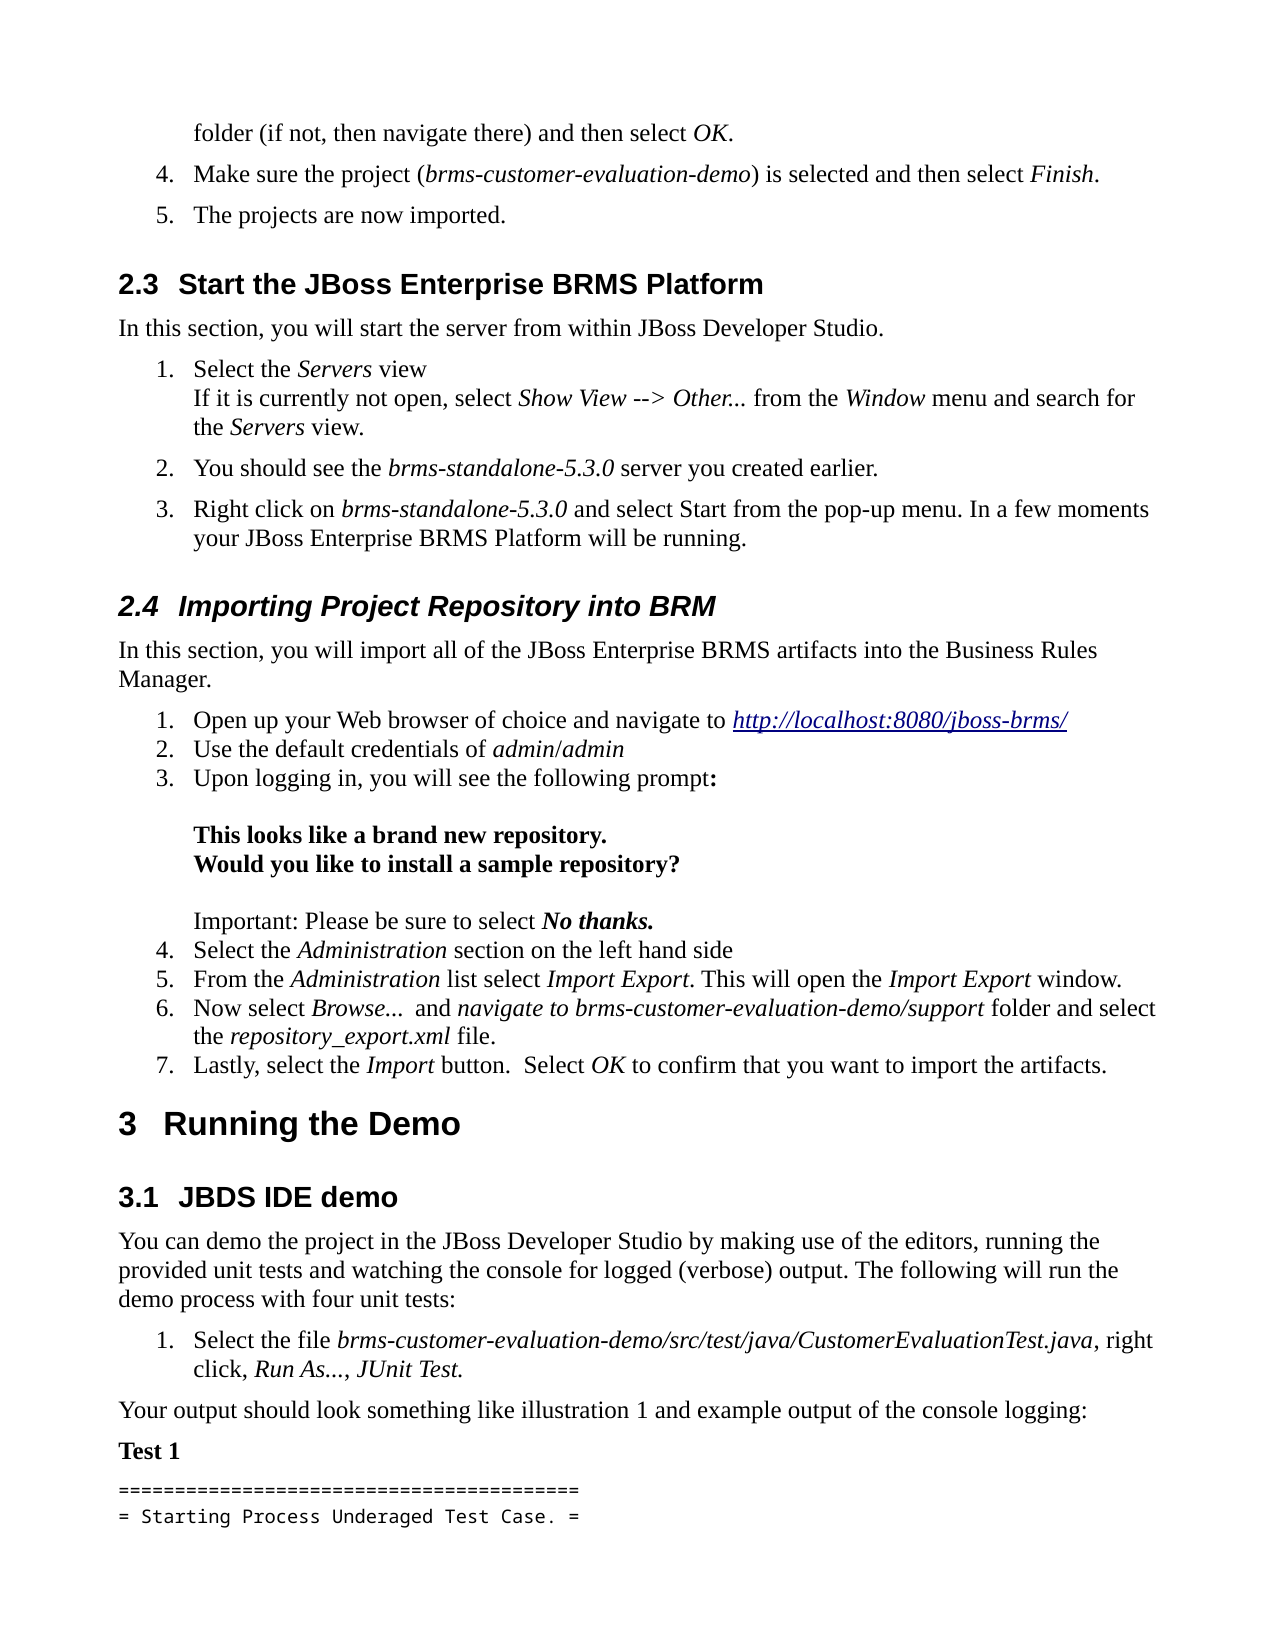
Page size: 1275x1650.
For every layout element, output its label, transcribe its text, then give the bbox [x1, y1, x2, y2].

list Lastly, select the Import button. Select OK to confirm that you want to import the artifacts. [156, 1050, 1157, 1079]
text You can demo the project in the JBoss Developer Studio by making use of the editors, running the provided unit tests and watching the console for logged (verbose) output. The following will run the demo process with four unit tests: [118, 1226, 1157, 1312]
subtitle Importing Project Repository into BRM [118, 589, 1157, 623]
list Make sure the project (brms-customer-evaluation-demo) is selected and then select Finish. [156, 159, 1157, 188]
text Your output should look something like illustration 1 and example output of the console logging: [118, 1395, 1157, 1424]
list Select the Servers view If it is currently not open, select Show View --> Other... from the Window menu and search for the Servers view. [156, 354, 1157, 440]
list Right click on brms-standalone-5.3.0 and select Start from the pop-up menu. In a few moments your JBoss Enterprise BRMS Platform will be running. [156, 494, 1157, 552]
text In this section, you will import all of the JBoss Enterprise BRMS artifacts into the Business Rules Manager. [118, 635, 1157, 693]
list From the Administration list select Import Export. This will open the Import Export window. [156, 964, 1157, 993]
list Now select Browse... and navigate to brms-customer-evaluation-demo/support folder and select the repository_export.xml file. [156, 993, 1157, 1050]
list Open up your Web browser of choice and navigate to http://localhost:8080/jboss-brms/ [156, 705, 1157, 734]
list Would you like to install a sample repository? Important: Please be sure to select No thanks. [156, 849, 1157, 935]
subtitle JBDS IDE demo [118, 1180, 1157, 1214]
list folder (if not, then navigate there) and then select OK. [156, 118, 1157, 147]
list The projects are now imported. [156, 201, 1157, 229]
list Select the Administration section on the left hand side [156, 935, 1157, 964]
list Upon logging in, you will see the following prompt: This looks like a brand new repository. [156, 763, 1157, 849]
list You should see the brms-standalone-5.3.0 server you created earlier. [156, 453, 1157, 482]
text In this section, you will start the server from within JBoss Developer Studio. [118, 313, 1157, 342]
text ========================================= [118, 1477, 1157, 1503]
list Select the file brms-customer-evaluation-demo/src/test/java/CustomerEvaluationTest.java, right click, Run As..., JUnit Test. [156, 1325, 1157, 1382]
text Test 1 [118, 1436, 1157, 1465]
subtitle Running the Demo [118, 1104, 1157, 1143]
text = Starting Process Underaged Test Case. = [118, 1503, 1157, 1528]
list Use the default credentials of admin/admin [156, 734, 1157, 763]
subtitle Start the JBoss Enterprise BRMS Platform [118, 267, 1157, 300]
